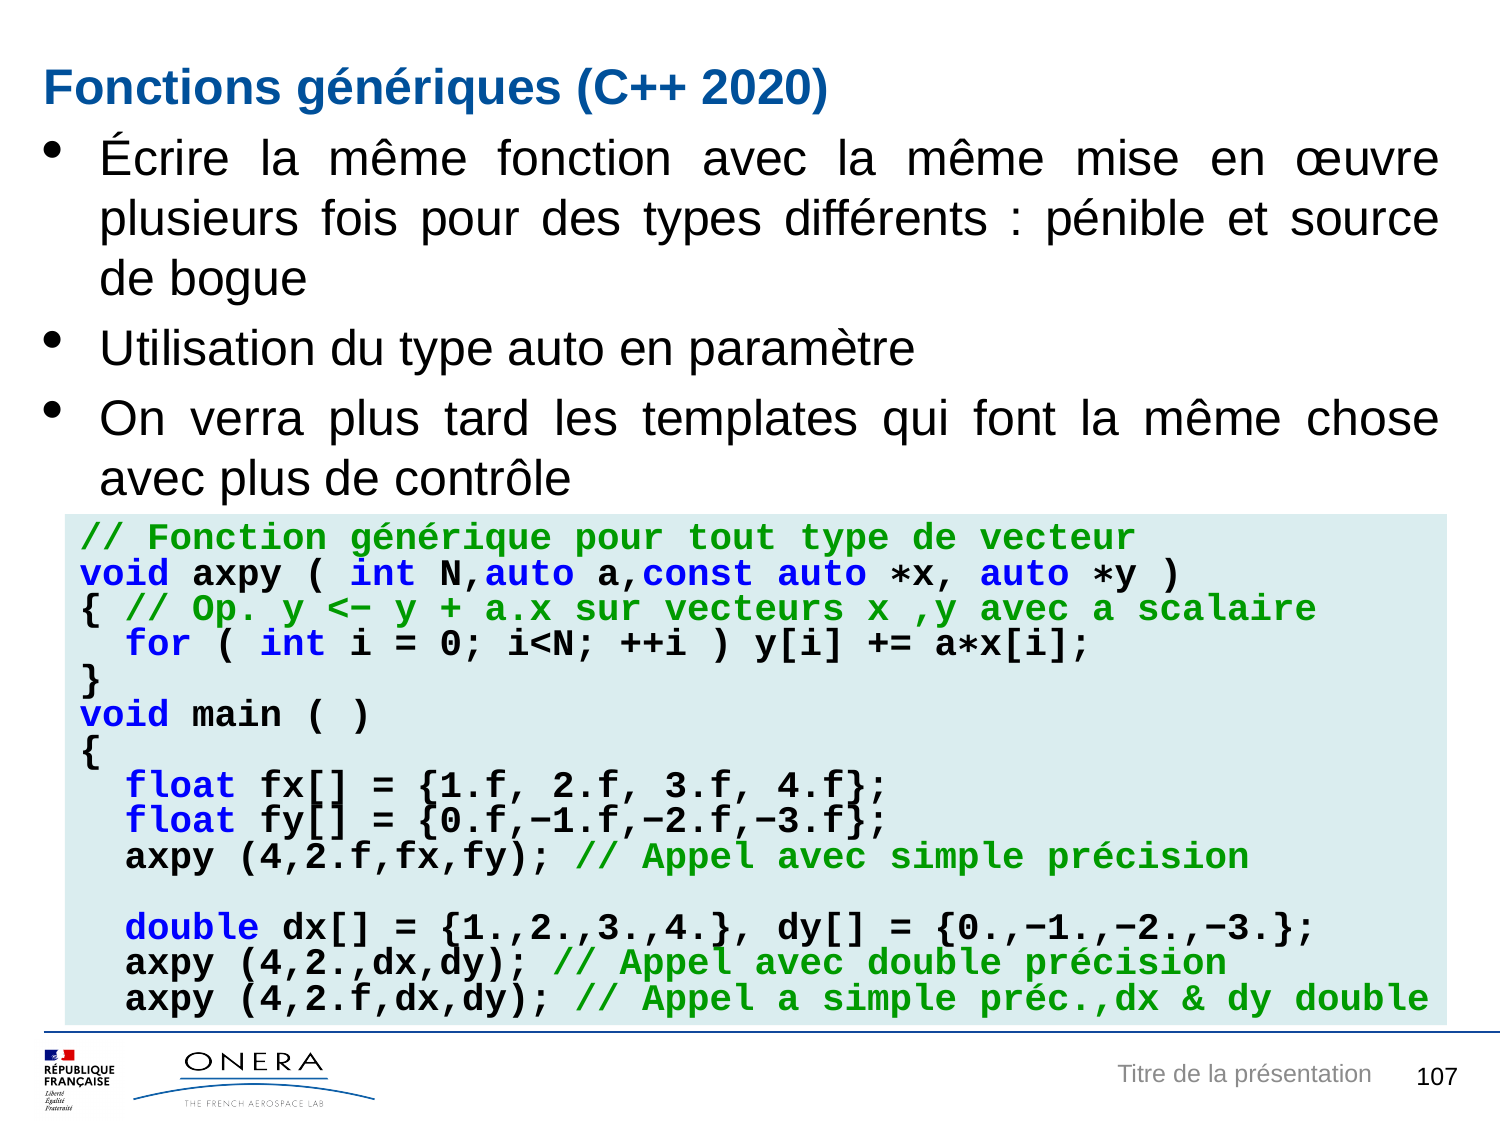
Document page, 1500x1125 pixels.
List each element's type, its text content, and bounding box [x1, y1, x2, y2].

picture [34, 1039, 125, 1121]
text_box Écrire la même fonction avec la même mise en œuvre plusieurs fois pour des types différents : pénible et source de bogue Utilisation du type auto en paramètre On verra plus tard les templates qui font la même chose avec plus de contrôle [43, 125, 1441, 539]
text_box Fonctions génériques (C++ 2020) [43, 0, 1486, 169]
text_box // Fonction générique pour tout type de vecteur void axpy ( int N,auto a,const auto ∗x, auto ∗y ) { // Op. y <− y + a.x sur vecteurs x ,y avec a scalaire for ( int i = 0; i<N; ++i ) y[i] += a∗x[i]; } void main ( ) { float fx[] = {1.f, 2.f, 3.f, 4.f}; float fy[] = {0.f,−1.f,−2.f,−3.f}; axpy (4,2.f,fx,fy); // Appel avec simple précision double dx[] = {1.,2.,3.,4.}, dy[] = {0.,−1.,−2.,−3.}; axpy (4,2.,dx,dy); // Appel avec double précision axpy (4,2.f,dx,dy); // Appel a simple préc.,dx & dy double [64, 514, 1447, 1026]
text_box Titre de la présentation [466, 1042, 1388, 1103]
picture [133, 1052, 375, 1107]
text_box [1374, 1025, 1500, 1125]
